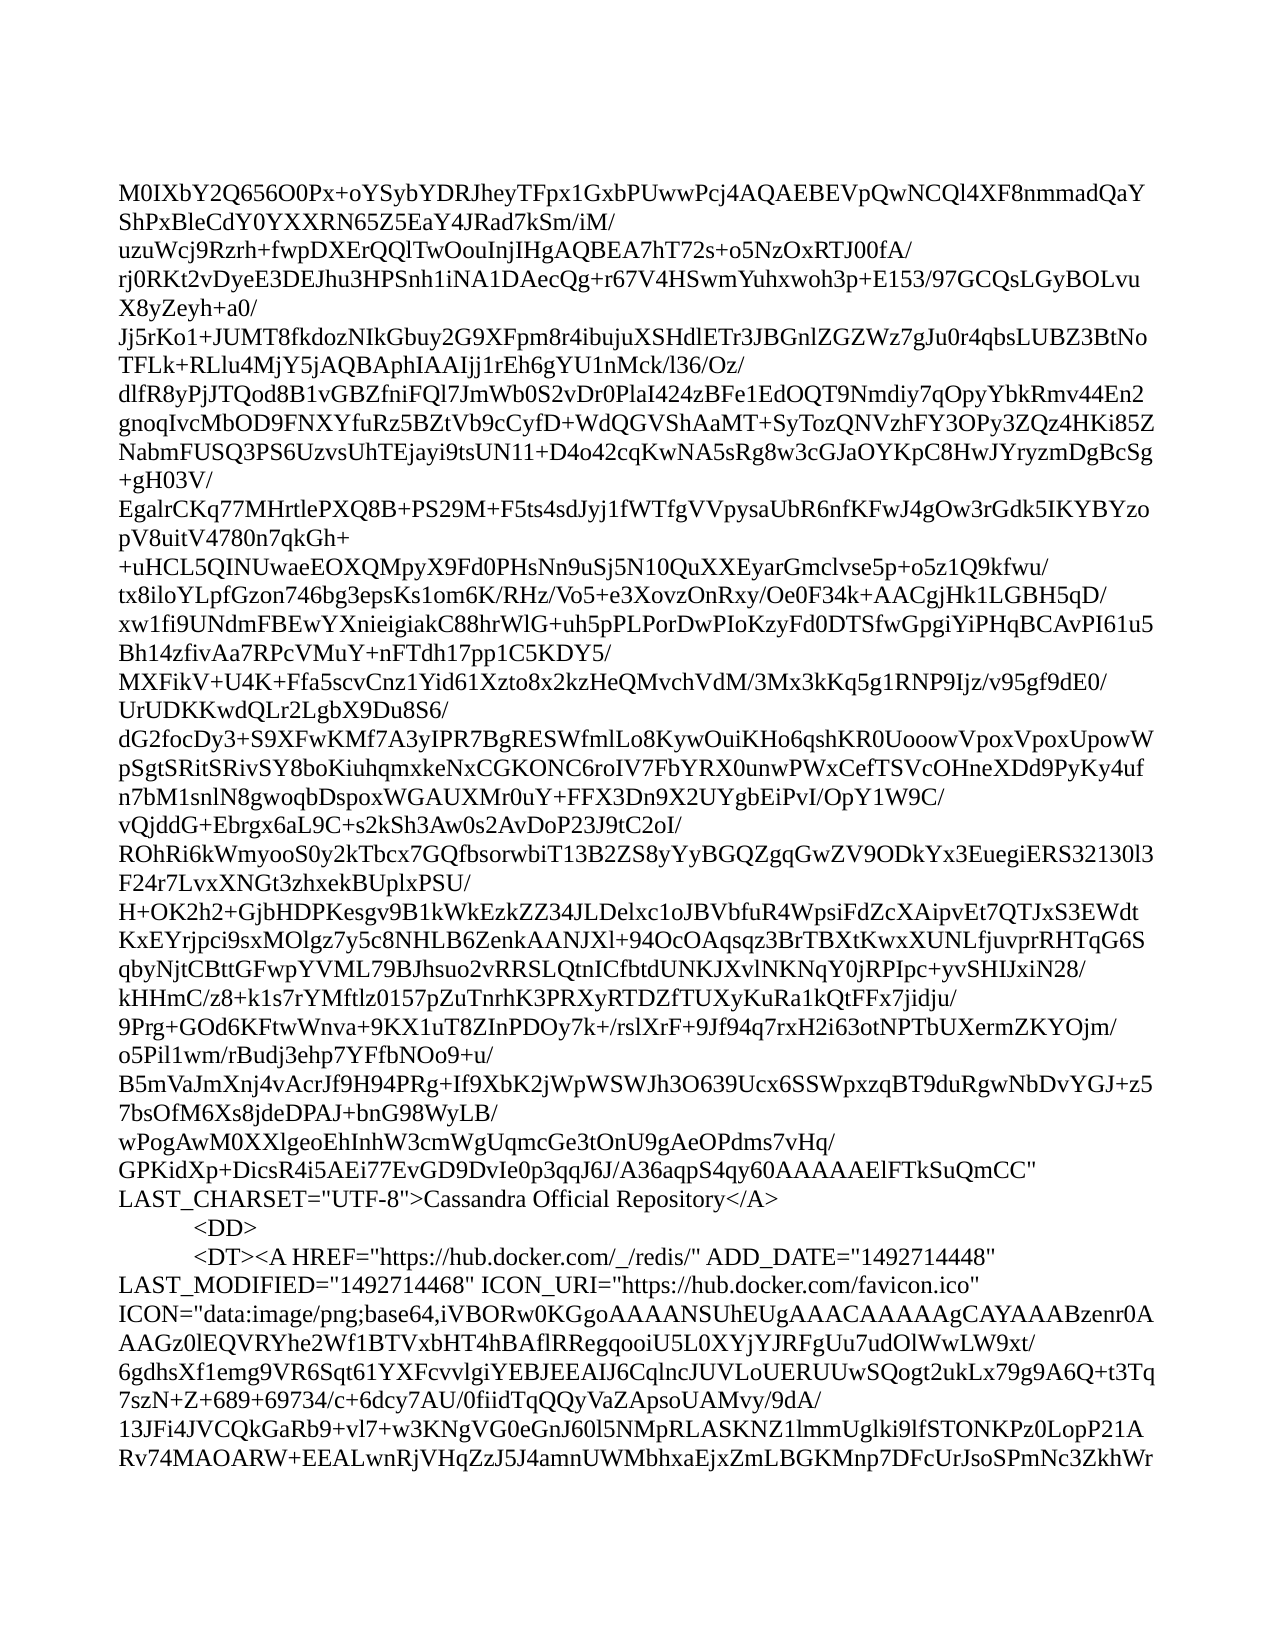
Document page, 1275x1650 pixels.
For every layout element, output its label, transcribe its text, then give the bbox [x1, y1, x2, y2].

text <DD> [118, 1213, 1157, 1242]
text <DT><A HREF="https://hub.docker.com/_/redis/" ADD_DATE="1492714448" LAST_MODIFIED="1492714468" ICON_URI="https://hub.docker.com/favicon.ico" ICON="data:image/png;base64,iVBORw0KGgoAAAANSUhEUgAAACAAAAAgCAYAAABzenr0AAAGz0lEQVRYhe2Wf1BTVxbHT4hBAflRRegqooiU5L0XYjYJRFgUu7udOlWwLW9xt/6gdhsXf1emg9VR6Sqt61YXFcvvlgiYEBJEEAIJ6CqlncJUVLoUERUUwSQogt2ukLx79g9A6Q+t3Tq7szN+Z+689+69734/c+6dcy7AU/0fiidTqQQyVaZApsoUAMvy/9dA/13JFi4JVCQkGaRb9+vl7+w3KNgVG0eGnJ60l5NMpRLASKNZ1lmmUglki9lfSTONKPz0LopP21ARv74MAOARW+EEALwnRjVHqZzJ5J4amnUWMbhxaEjxZmLBGKMnp7DFcUrJsoSPmNc3ZkhWr [118, 1242, 1157, 1472]
text M0IXbY2Q656O0Px+oYSybYDRJheyTFpx1GxbPUwwPcj4AQAEBEVpQwNCQl4XF8nmmadQaYShPxBleCdY0YXXRN65Z5EaY4JRad7kSm/iM/uzuWcj9Rzrh+fwpDXErQQlTwOouInjIHgAQBEA7hT72s+o5NzOxRTJ00fA/rj0RKt2vDyeE3DEJhu3HPSnh1iNA1DAecQg+r67V4HSwmYuhxwoh3p+E153/97GCQsLGyBOLvuX8yZeyh+a0/Jj5rKo1+JUMT8fkdozNIkGbuy2G9XFpm8r4ibujuXSHdlETr3JBGnlZGZWz7gJu0r4qbsLUBZ3BtNoTFLk+RLlu4MjY5jAQBAphIAAIjj1rEh6gYU1nMck/l36/Oz/dlfR8yPjJTQod8B1vGBZfniFQl7JmWb0S2vDr0PlaI424zBFe1EdOQT9Nmdiy7qOpyYbkRmv44En2gnoqIvcMbOD9FNXYfuRz5BZtVb9cCyfD+WdQGVShAaMT+SyTozQNVzhFY3OPy3ZQz4HKi85ZNabmFUSQ3PS6UzvsUhTEjayi9tsUN11+D4o42cqKwNA5sRg8w3cGJaOYKpC8HwJYryzmDgBcSg+gH03V/EgalrCKq77MHrtlePXQ8B+PS29M+F5ts4sdJyj1fWTfgVVpysaUbR6nfKFwJ4gOw3rGdk5IKYBYzopV8uitV4780n7qkGh++uHCL5QINUwaeEOXQMpyX9Fd0PHsNn9uSj5N10QuXXEyarGmclvse5p+o5z1Q9kfwu/tx8iloYLpfGzon746bg3epsKs1om6K/RHz/Vo5+e3XovzOnRxy/Oe0F34k+AACgjHk1LGBH5qD/xw1fi9UNdmFBEwYXnieigiakC88hrWlG+uh5pPLPorDwPIoKzyFd0DTSfwGpgiYiPHqBCAvPI61u5Bh14zfivAa7RPcVMuY+nFTdh17pp1C5KDY5/MXFikV+U4K+Ffa5scvCnz1Yid61Xzto8x2kzHeQMvchVdM/3Mx3kKq5g1RNP9Ijz/v95gf9dE0/UrUDKKwdQLr2LgbX9Du8S6/dG2focDy3+S9XFwKMf7A3yIPR7BgRESWfmlLo8KywOuiKHo6qshKR0UooowVpoxVpoxUpowWpSgtSRitSRivSY8boKiuhqmxkeNxCGKONC6roIV7FbYRX0unwPWxCefTSVcOHneXDd9PyKy4ufn7bM1snlN8gwoqbDspoxWGAUXMr0uY+FFX3Dn9X2UYgbEiPvI/OpY1W9C/vQjddG+Ebrgx6aL9C+s2kSh3Aw0s2AvDoP23J9tC2oI/ROhRi6kWmyooS0y2kTbcx7GQfbsorwbiT13B2ZS8yYyBGQZgqGwZV9ODkYx3EuegiERS32130l3F24r7LvxXNGt3zhxekBUplxPSU/H+OK2h2+GjbHDPKesgv9B1kWkEzkZZ34JLDelxc1oJBVbfuR4WpsiFdZcXAipvEt7QTJxS3EWdtKxEYrjpci9sxMOlgz7y5c8NHLB6ZenkAANJXl+94OcOAqsqz3BrTBXtKwxXUNLfjuvprRHTqG6SqbyNjtCBttGFwpYVML79BJhsuo2vRRSLQtnICfbtdUNKJXvlNKNqY0jRPIpc+yvSHIJxiN28/kHHmC/z8+k1s7rYMftlz0157pZuTnrhK3PRXyRTDZfTUXyKuRa1kQtFFx7jidju/9Prg+GOd6KFtwWnva+9KX1uT8ZInPDOy7k+/rslXrF+9Jf94q7rxH2i63otNPTbUXermZKYOjm/o5Pil1wm/rBudj3ehp7YFfbNOo9+u/B5mVaJmXnj4vAcrJf9H94PRg+If9XbK2jWpWSWJh3O639Ucx6SSWpxzqBT9duRgwNbDvYGJ+z57bsOfM6Xs8jdeDPAJ+bnG98WyLB/wPogAwM0XXlgeoEhInhW3cmWgUqmcGe3tOnU9gAeOPdms7vHq/GPKidXp+DicsR4i5AEi77EvGD9DvIe0p3qqJ6J/A36aqpS4qy60AAAAAElFTkSuQmCC" LAST_CHARSET="UTF-8">Cassandra Official Repository</A> [118, 178, 1157, 1213]
